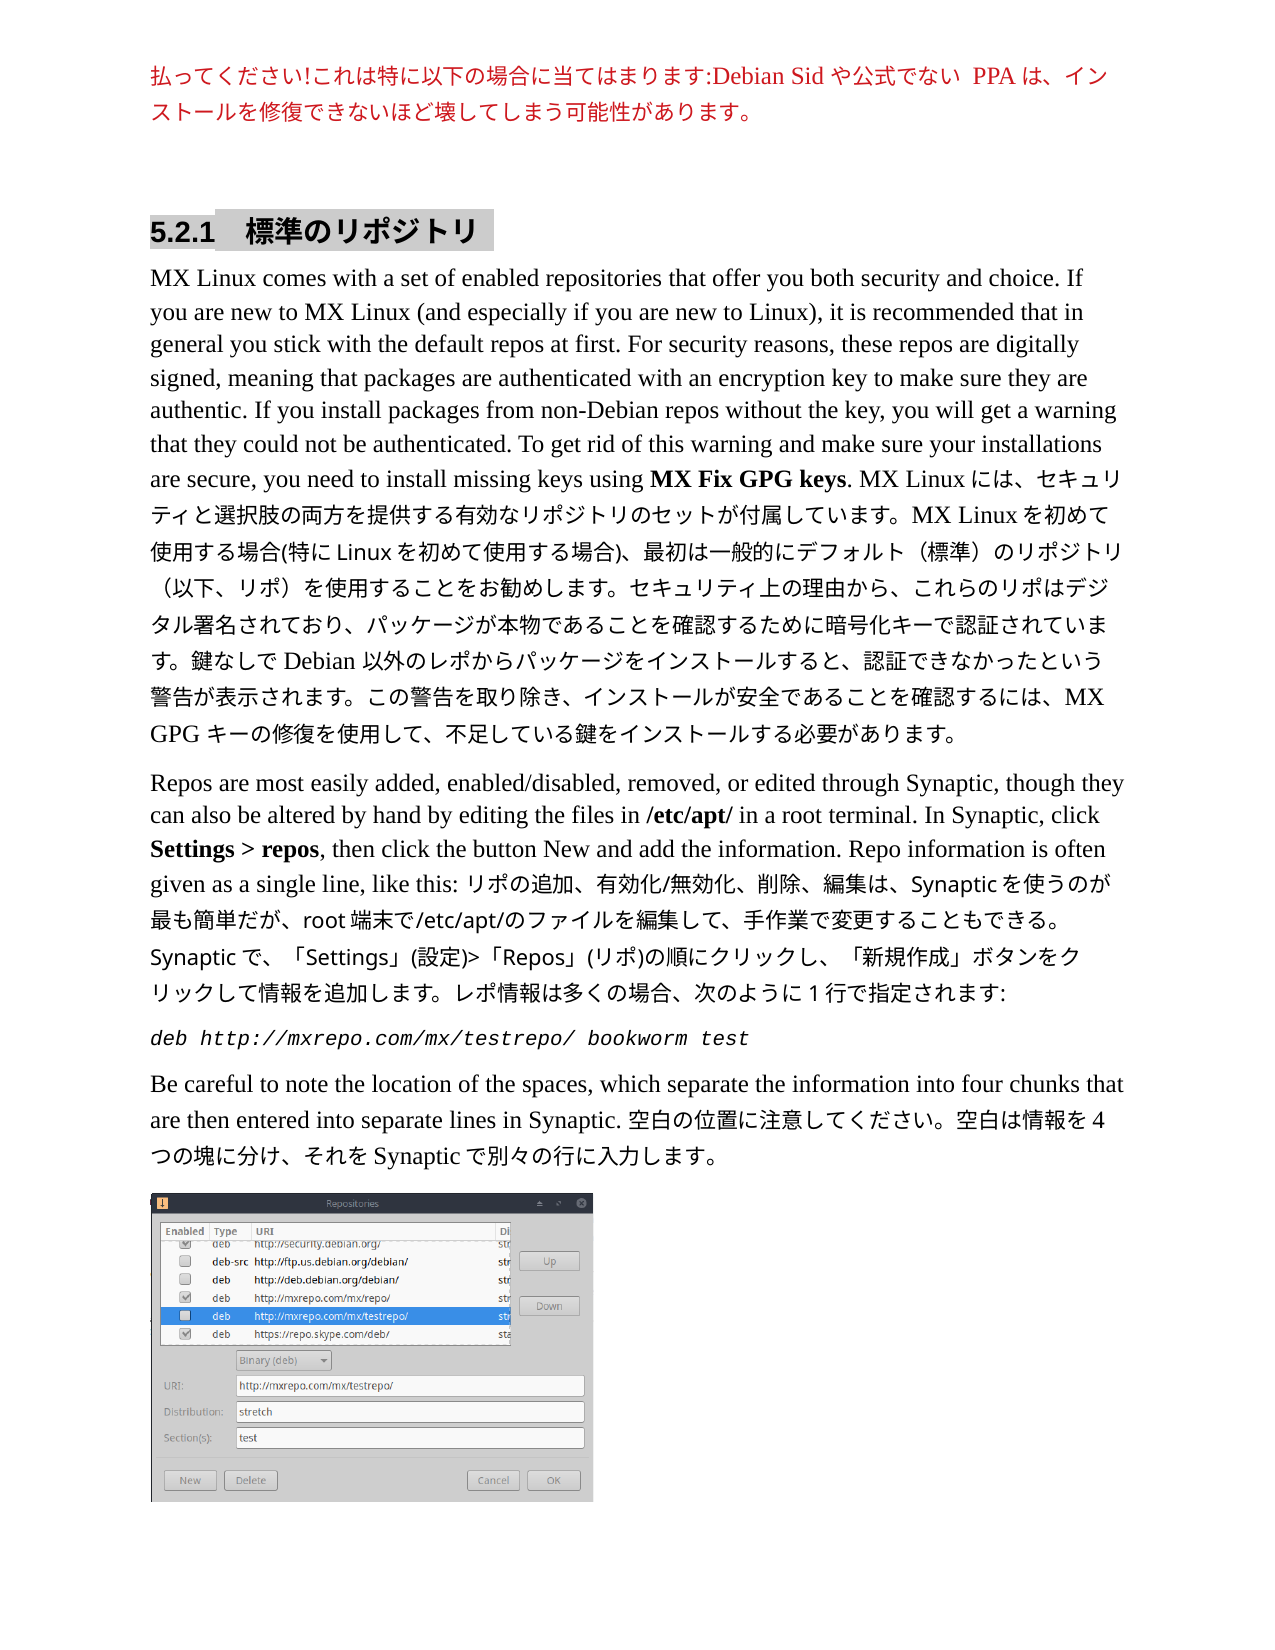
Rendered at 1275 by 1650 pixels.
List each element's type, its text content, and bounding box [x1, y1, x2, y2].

text 払ってください!これは特に以下の場合に当てはまります:Debian Sid や公式でない PPA は、インストールを修復できないほど壊してしまう可能性があります。 [150, 59, 1125, 127]
text Repos are most easily added, enabled/disabled, removed, or edited through Synaptic, though they can also be altered by hand by editing the files in /etc/apt/ in a root terminal. In Synaptic, click Settings > repos, then click the button New and add the information. Repo information is often given as a single line, like this: リポの追加、有効化/無効化、削除、編集は、Synapticを使うのが最も簡単だが、root端末で/etc/apt/のファイルを編集して、手作業で変更することもできる。Synapticで、「Settings」(設定)>「Repos」(リポ)の順にクリックし、「新規作成」ボタンをクリックして情報を追加します。レポ情報は多くの場合、次のように1行で指定されます: [150, 768, 1125, 1008]
text MX Linux comes with a set of enabled repositories that offer you both security and choice. If you are new to MX Linux (and especially if you are new to Linux), it is recommended that in general you stick with the default repos at first. For security reasons, these repos are digitally signed, meaning that packages are authenticated with an encryption key to make sure they are authentic. If you install packages from non-Debian repos without the key, you will get a warning that they could not be authenticated. To get rid of this warning and make sure your installations are secure, you need to install missing keys using MX Fix GPG keys. MX Linuxには、セキュリティと選択肢の両方を提供する有効なリポジトリのセットが付属しています。MX Linuxを初めて使用する場合(特にLinuxを初めて使用する場合)、最初は一般的にデフォルト（標準）のリポジトリ（以下、リポ）を使用することをお勧めします。セキュリティ上の理由から、これらのリポはデジタル署名されており、パッケージが本物であることを確認するために暗号化キーで認証されています。鍵なしで Debian 以外のレポからパッケージをインストールすると、認証できなかったという警告が表示されます。この警告を取り除き、インストールが安全であることを確認するには、MX GPG キーの修復を使用して、不足している鍵をインストールする必要があります。 [150, 263, 1125, 748]
text deb http://mxrepo.com/mx/testrepo/ bookworm test [150, 1027, 1125, 1051]
text Be careful to note the location of the spaces, which separate the information into four chunks that are then entered into separate lines in Synaptic. 空白の位置に注意してください。空白は情報を4つの塊に分け、それをSynapticで別々の行に入力します。 [150, 1069, 1125, 1171]
subtitle 5.2.1 標準のリポジトリ [150, 208, 1125, 251]
picture [150, 1192, 594, 1502]
